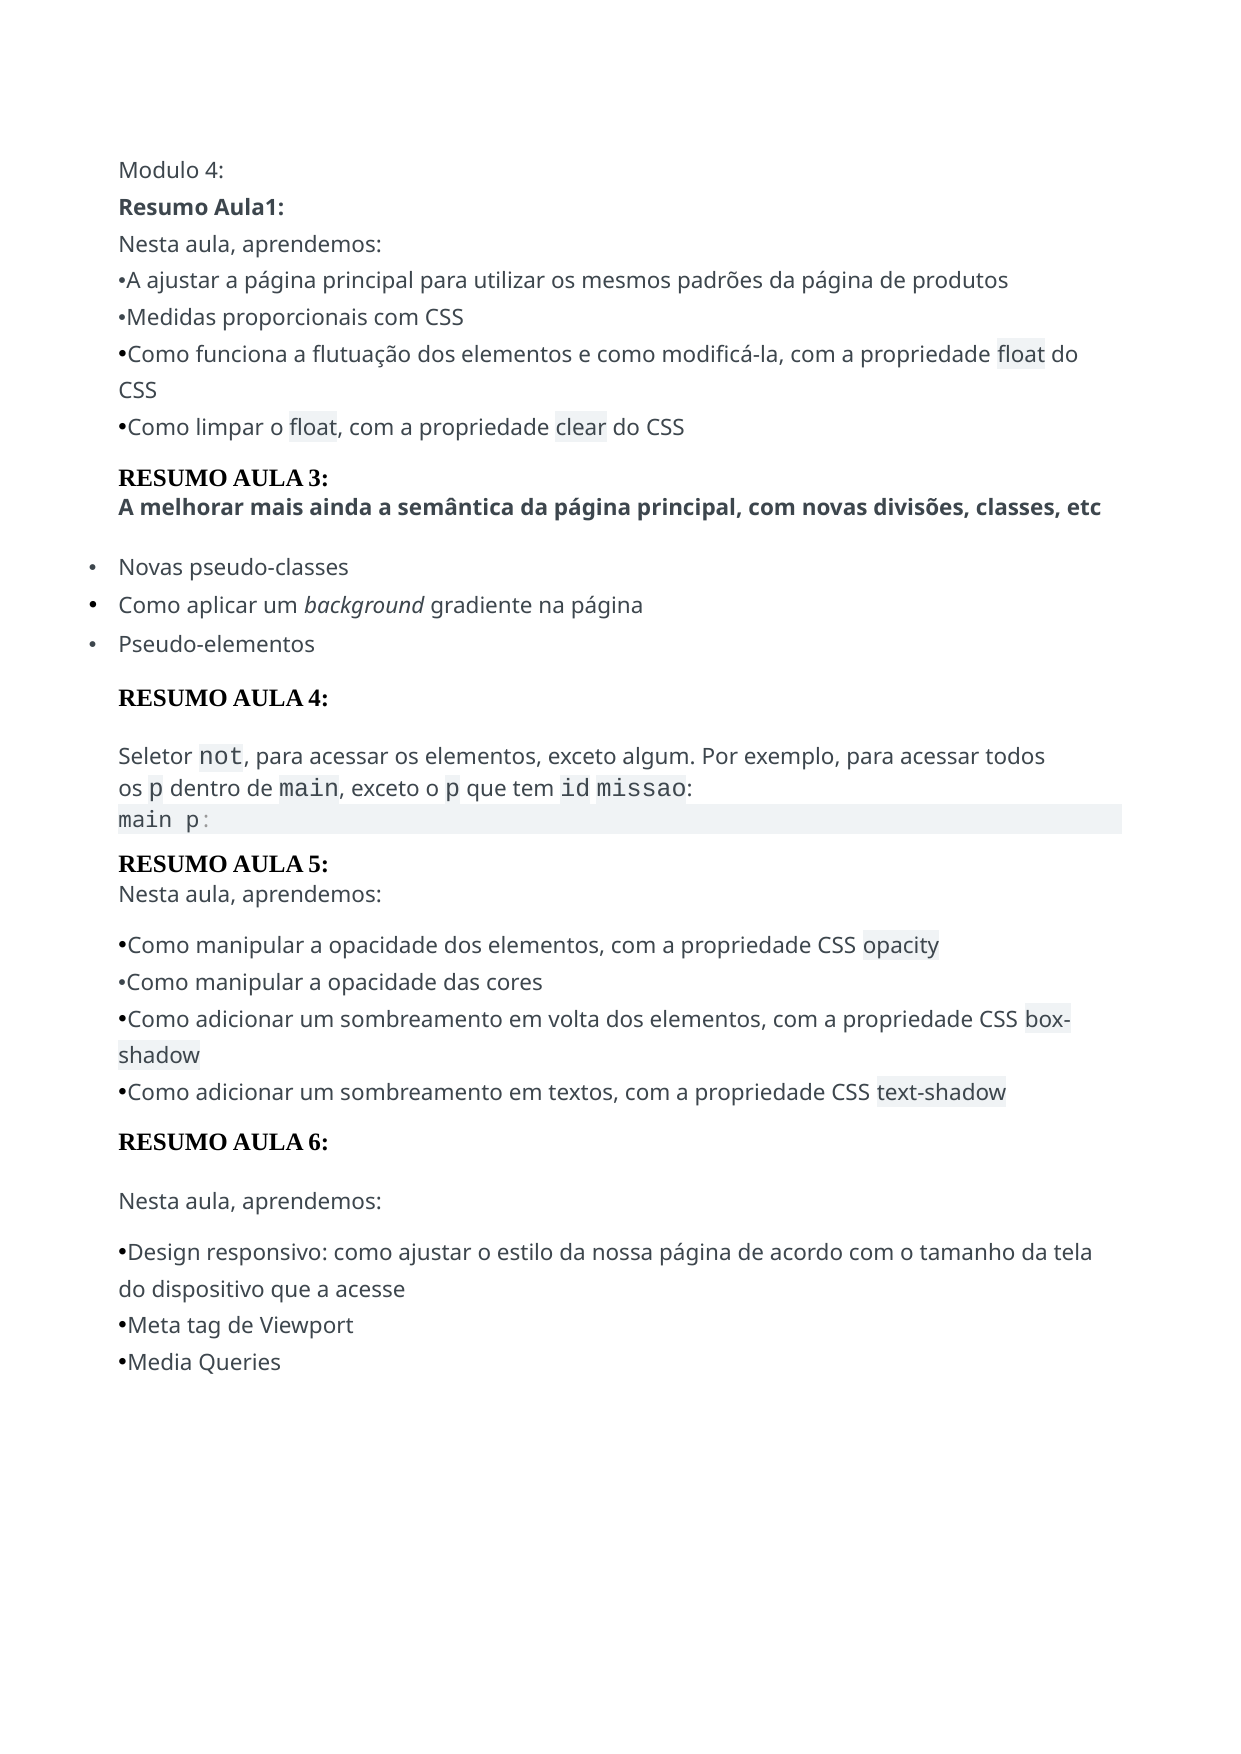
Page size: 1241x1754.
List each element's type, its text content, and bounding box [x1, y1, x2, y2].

text RESUMO AULA 6: [118, 1127, 1122, 1156]
list Como funciona a flutuação dos elementos e como modificá-la, com a propriedade float do CSS [118, 338, 1122, 405]
list Como limpar o float, com a propriedade clear do CSS [118, 411, 1122, 442]
list Como aplicar um background gradiente na página [118, 581, 1122, 620]
text RESUMO AULA 3: [118, 463, 1122, 491]
list Media Queries [118, 1346, 1122, 1377]
list Como manipular a opacidade das cores [118, 966, 1122, 997]
text Nesta aula, aprendemos: [118, 228, 1122, 259]
text main p: [118, 804, 1122, 834]
text Nesta aula, aprendemos: [118, 1185, 1122, 1216]
list Pseudo-elementos [118, 620, 1122, 659]
text RESUMO AULA 4: [118, 683, 1122, 712]
text Nesta aula, aprendemos: [118, 878, 1122, 909]
list Como adicionar um sombreamento em volta dos elementos, com a propriedade CSS box-shadow [118, 1003, 1122, 1070]
text Modulo 4: [118, 155, 1122, 185]
list Design responsivo: como ajustar o estilo da nossa página de acordo com o tamanho da tela do dispositivo que a acesse [118, 1236, 1122, 1303]
list Medidas proporcionais com CSS [118, 301, 1122, 332]
list A ajustar a página principal para utilizar os mesmos padrões da página de produtos [118, 265, 1122, 295]
text RESUMO AULA 5: [118, 849, 1122, 878]
text Seletor not, para acessar os elementos, exceto algum. Por exemplo, para acessar todos os p dentro de main, exceto o p que tem id missao: [118, 741, 1122, 804]
text A melhorar mais ainda a semântica da página principal, com novas divisões, classes, etc [118, 491, 1122, 522]
list Como manipular a opacidade dos elementos, com a propriedade CSS opacity [118, 929, 1122, 960]
list Meta tag de Viewport [118, 1309, 1122, 1340]
list Novas pseudo-classes [118, 543, 1122, 581]
list Como adicionar um sombreamento em textos, com a propriedade CSS text-shadow [118, 1076, 1122, 1107]
text Resumo Aula1: [118, 191, 1122, 222]
